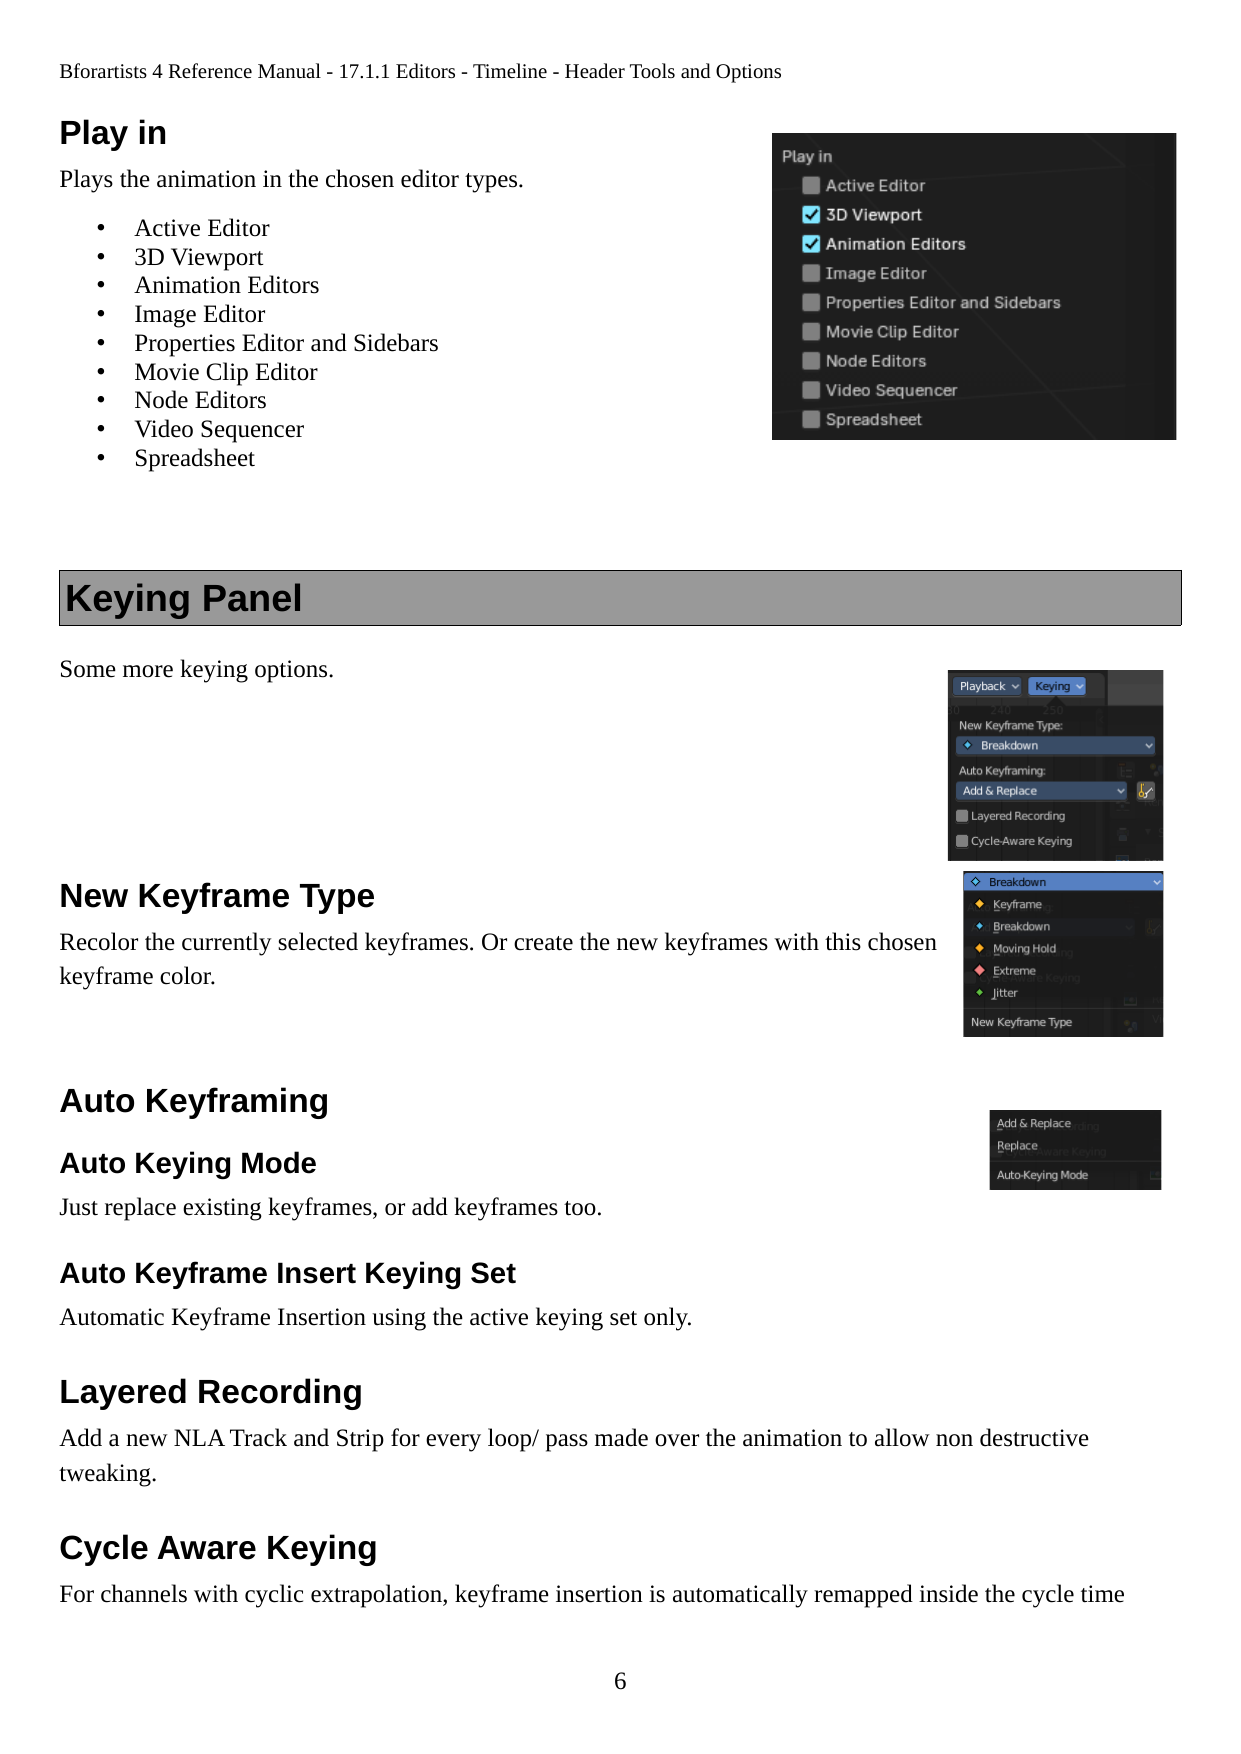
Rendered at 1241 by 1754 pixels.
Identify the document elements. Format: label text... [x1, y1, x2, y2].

subtitle Auto Keyframing [59, 1080, 1181, 1119]
picture [772, 133, 1177, 440]
text For channels with cyclic extrapolation, keyframe insertion is automatically remapped inside the cycle time [59, 1579, 1181, 1608]
list Animation Editors [97, 270, 772, 299]
text Add a new NLA Track and Strip for every loop/ pass made over the animation to allow non destructive tweaking. [59, 1423, 1181, 1487]
subtitle New Keyframe Type [59, 876, 963, 914]
text Just replace existing keyframes, or add keyframes too. [59, 1192, 1181, 1221]
subtitle Layered Recording [59, 1372, 1181, 1411]
list Properties Editor and Sidebars [97, 328, 772, 357]
subtitle Auto Keyframe Insert Keying Set [59, 1256, 1181, 1290]
picture [963, 871, 1164, 1037]
subtitle [1162, 1146, 1181, 1180]
picture [947, 670, 1164, 861]
subtitle [1164, 876, 1181, 914]
subtitle Play in [59, 113, 1181, 151]
list Video Sequencer [97, 414, 1181, 443]
text Plays the animation in the chosen editor types. [59, 164, 772, 192]
list Active Editor [97, 213, 772, 242]
picture [989, 1110, 1162, 1190]
list Node Editors [97, 385, 772, 414]
subtitle Auto Keying Mode [59, 1146, 989, 1180]
list 3D Viewport [97, 242, 772, 270]
text Some more keying options. [59, 654, 1181, 682]
list Image Editor [97, 299, 772, 328]
list Movie Clip Editor [97, 357, 772, 385]
subtitle Cycle Aware Keying [59, 1528, 1181, 1566]
text Recolor the currently selected keyframes. Or create the new keyframes with this chosen keyframe color. [59, 927, 963, 990]
table_header Keying Panel [60, 571, 1181, 625]
text Automatic Keyframe Insertion using the active keying set only. [59, 1302, 1181, 1331]
list Spreadsheet [97, 443, 1181, 472]
